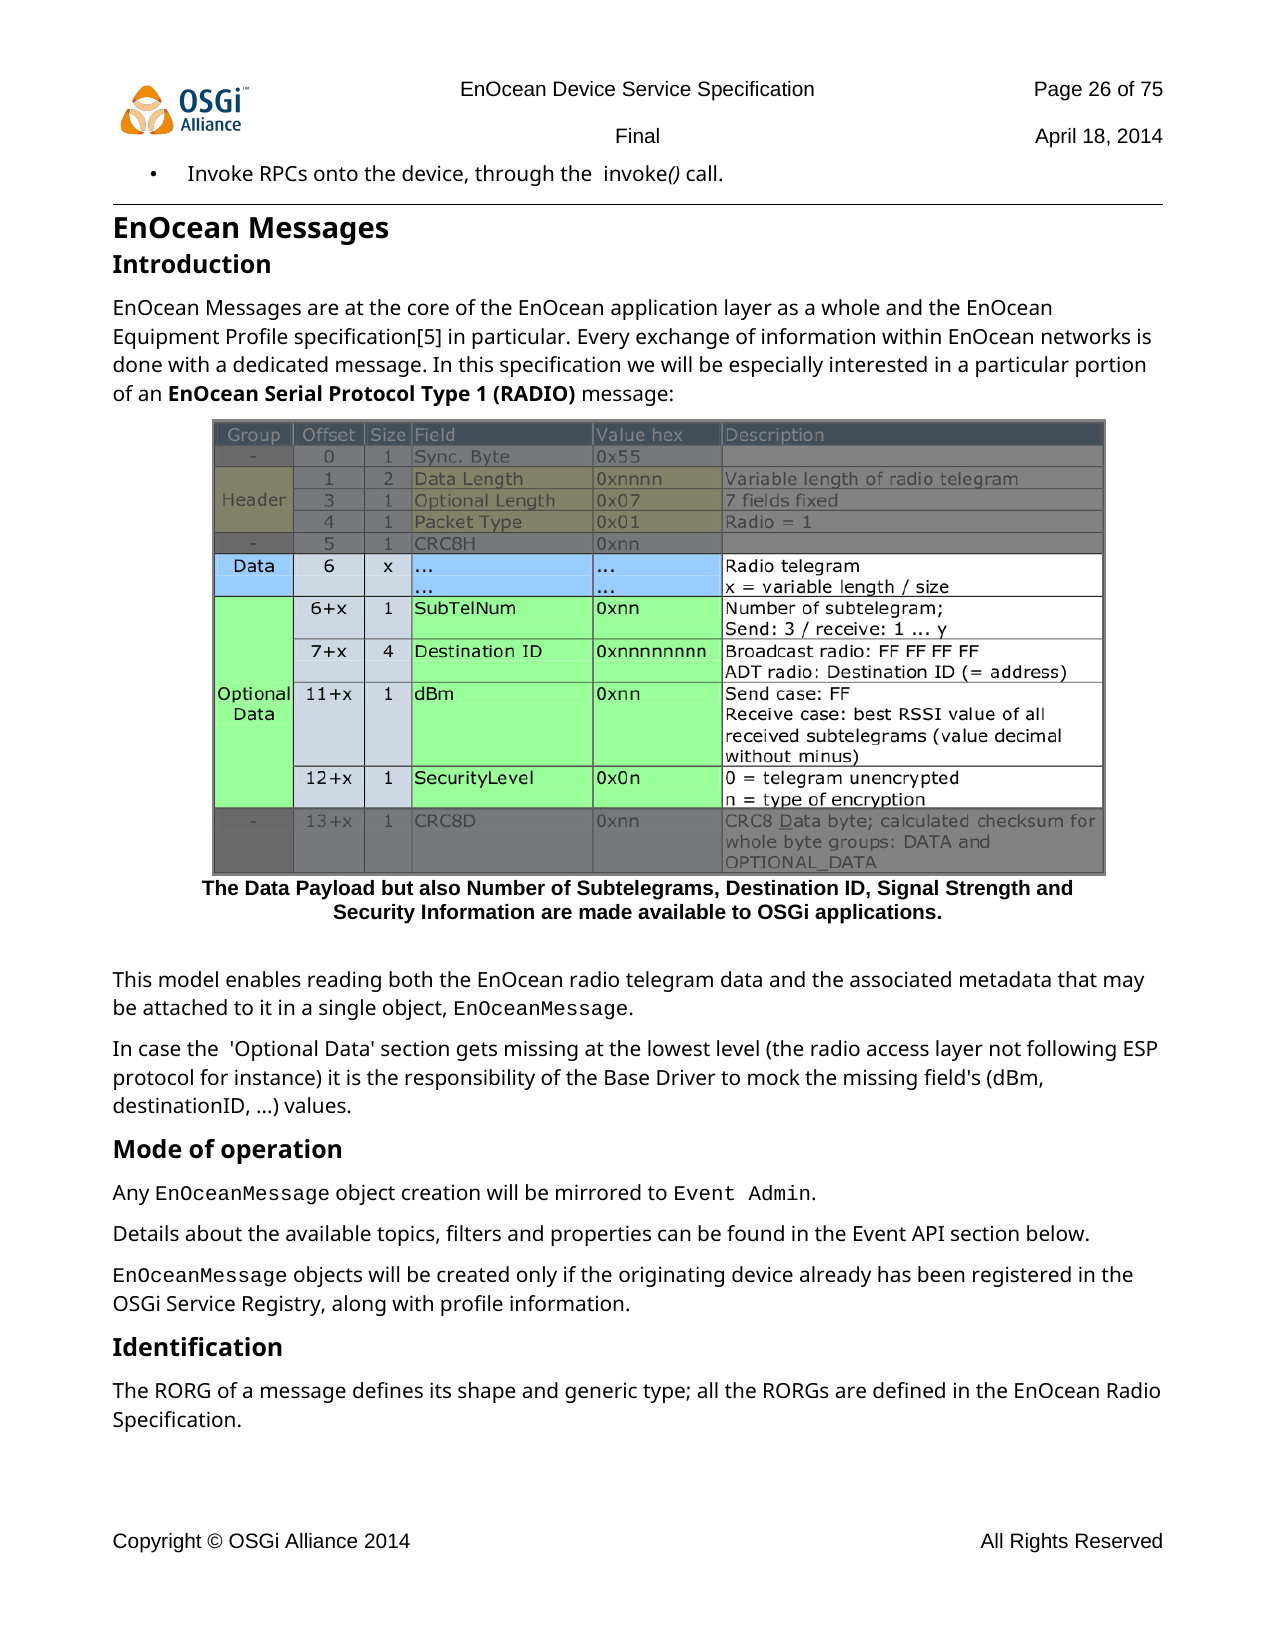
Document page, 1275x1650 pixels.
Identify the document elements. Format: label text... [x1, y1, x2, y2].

picture [113, 78, 257, 142]
text EnOceanMessage objects will be created only if the originating device already has been registered in the OSGi Service Registry, along with profile information. [112, 1261, 1163, 1317]
text EnOcean Messages are at the core of the EnOcean application layer as a whole and the EnOcean Equipment Profile specification[5]. in particular. Every exchange of information within EnOcean networks is done with a dedicated message. In this specification we will be especially interested in a particular portion of an EnOcean Serial Protocol Type 1 (RADIO) message: [112, 293, 1163, 407]
picture [212, 419, 1106, 876]
text The RORG of a message defines its shape and generic type; all the RORGs are defined in the EnOcean Radio Specification. [112, 1377, 1163, 1433]
text The Data Payload but also Number of Subtelegrams, Destination ID, Signal Strength and Security Information are made available to OSGi applications. [191, 873, 1085, 924]
text Any EnOceanMessage object creation will be mirrored to Event Admin. [112, 1178, 1163, 1207]
list Invoke RPCs onto the device, through the invoke() call. [150, 159, 1163, 187]
subtitle Mode of operation [112, 1132, 1163, 1166]
text In case the 'Optional Data' section gets missing at the lowest level (the radio access layer not following ESP protocol for instance) it is the responsibility of the Base Driver to mock the missing field's (dBm, destinationID, …) values. [112, 1034, 1163, 1119]
subtitle EnOcean Messages [112, 205, 1163, 247]
subtitle Identification [112, 1330, 1163, 1364]
subtitle Introduction [112, 247, 1163, 281]
text This model enables reading both the EnOcean radio telegram data and the associated metadata that may be attached to it in a single object, EnOceanMessage. [112, 965, 1163, 1022]
text Details about the available topics, filters and properties can be found in the Event API section below. [112, 1219, 1163, 1248]
